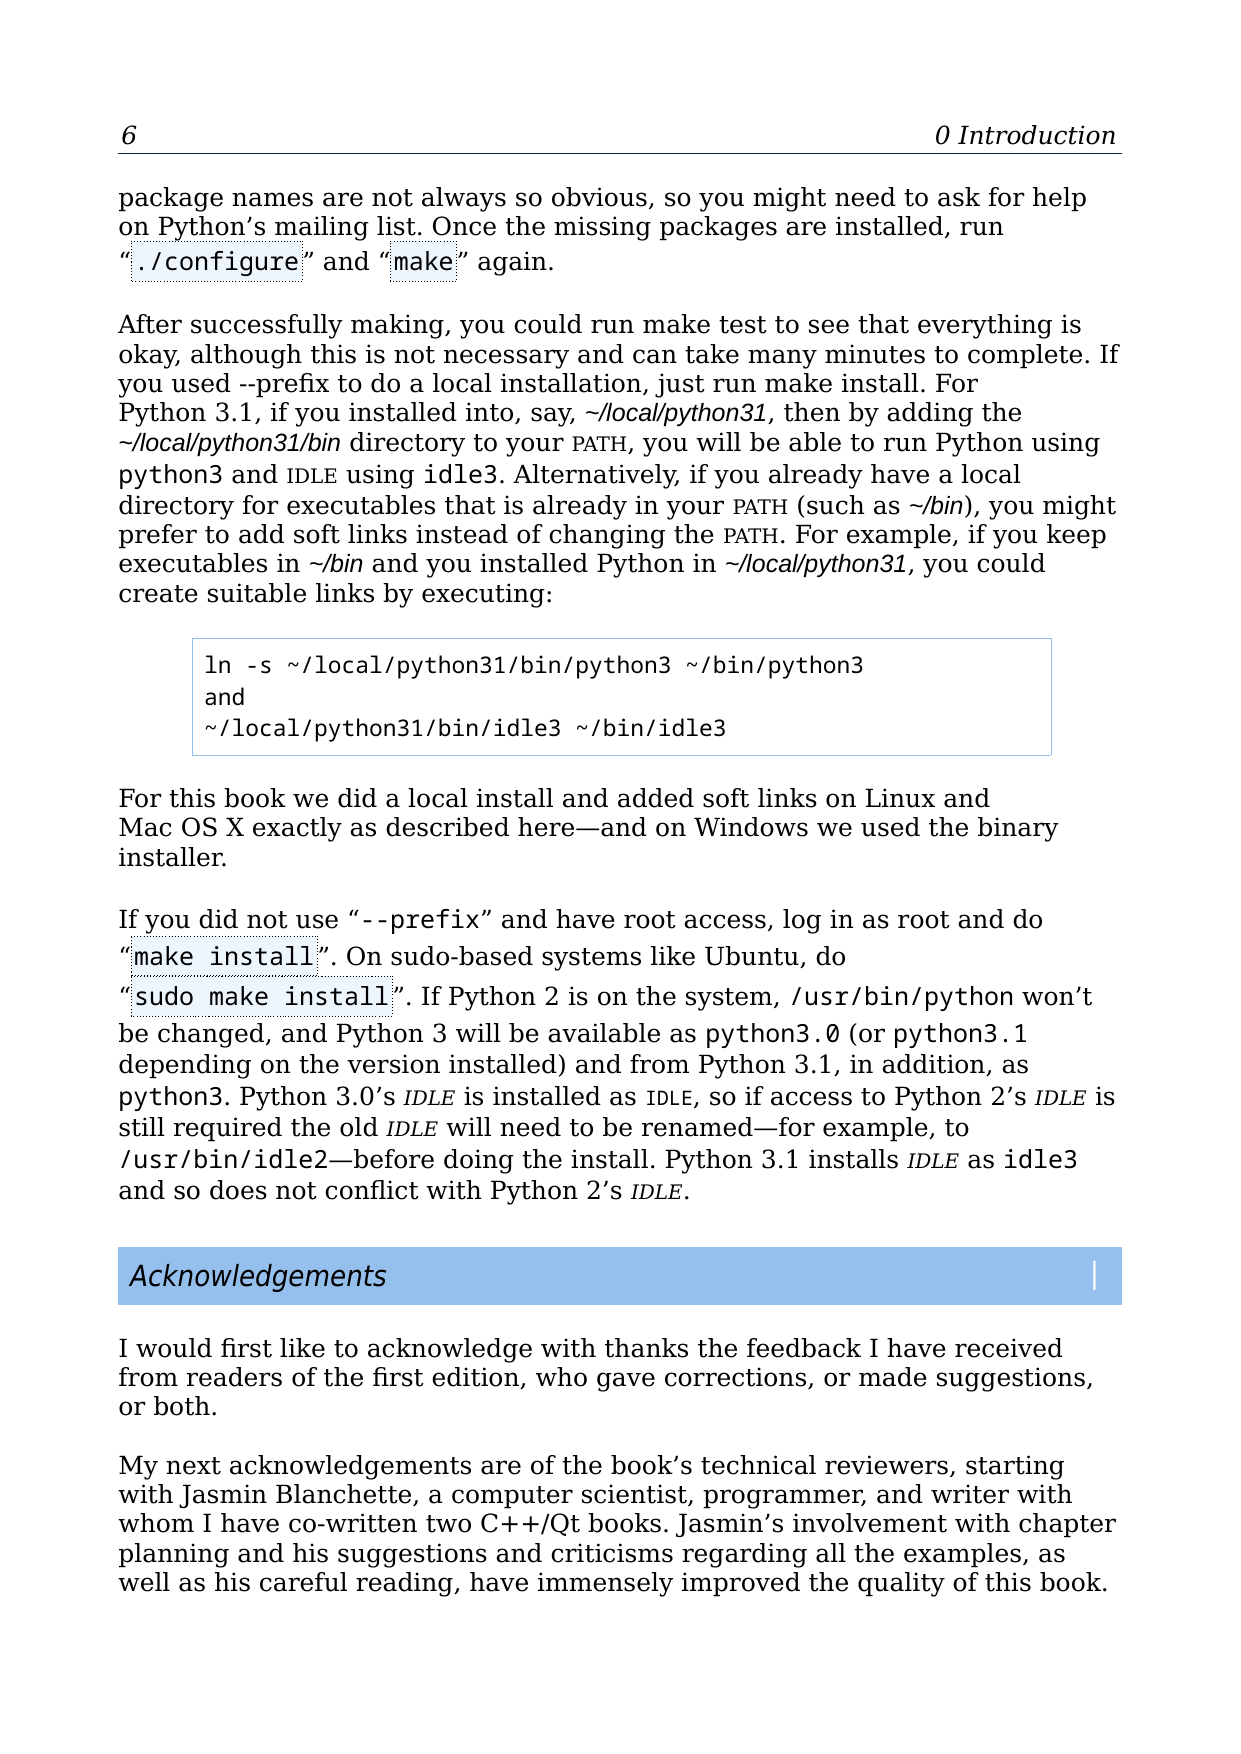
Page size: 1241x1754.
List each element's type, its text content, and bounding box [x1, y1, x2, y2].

subtitle Acknowledgements [118, 1247, 1122, 1305]
text If you did not use “--prefix” and have root access, log in as root and do “make install”. On sudo-based systems like Ubuntu, do “sudo make install”. If Python 2 is on the system, /usr/bin/python won’t be changed, and Python 3 will be available as python3.0 (or python3.1 depending on the version installed) and from Python 3.1, in addition, as python3. Python 3.0’s idle is installed as idle, so if access to Python 2’s idle is still required the old idle will need to be renamed—for example, to /usr/bin/idle2—before doing the install. Python 3.1 installs idle as idle3 and so does not conflict with Python 2’s idle. [118, 901, 1122, 1205]
text I would first like to acknowledge with thanks the feedback I have received from readers of the first edition, who gave corrections, or made suggestions, or both. [118, 1334, 1122, 1422]
text My next acknowledgements are of the book’s technical reviewers, starting with Jasmin Blanchette, a computer scientist, programmer, and writer with whom I have co-written two C++/Qt books. Jasmin’s involvement with chapter planning and his suggestions and criticisms regarding all the examples, as well as his careful reading, have immensely improved the quality of this book. [118, 1451, 1122, 1597]
text For this book we did a local install and added soft links on Linux and Mac OS X exactly as described here—and on Windows we used the binary installer. [118, 784, 1122, 872]
text package names are not always so obvious, so you might need to ask for help on Python’s mailing list. Once the missing packages are installed, run “./configure” and “make” again. [118, 183, 1122, 281]
text ln -s ~/local/python31/bin/python3 ~/bin/python3 and ~/local/python31/bin/idle3 ~/bin/idle3 [193, 639, 1051, 755]
text | [1081, 1256, 1098, 1290]
text After successfully making, you could run make test to see that everything is okay, although this is not necessary and can take many minutes to complete. If you used --prefix to do a local installation, just run make install. For Python 3.1, if you installed into, say, ~/local/python31, then by adding the ~/local/python31/bin directory to your path, you will be able to run Python using python3 and idle using idle3. Alternatively, if you already have a local directory for executables that is already in your path (such as ~/bin), you might prefer to add soft links instead of changing the path. For example, if you keep executables in ~/bin and you installed Python in ~/local/python31, you could create suitable links by executing: [118, 311, 1122, 608]
